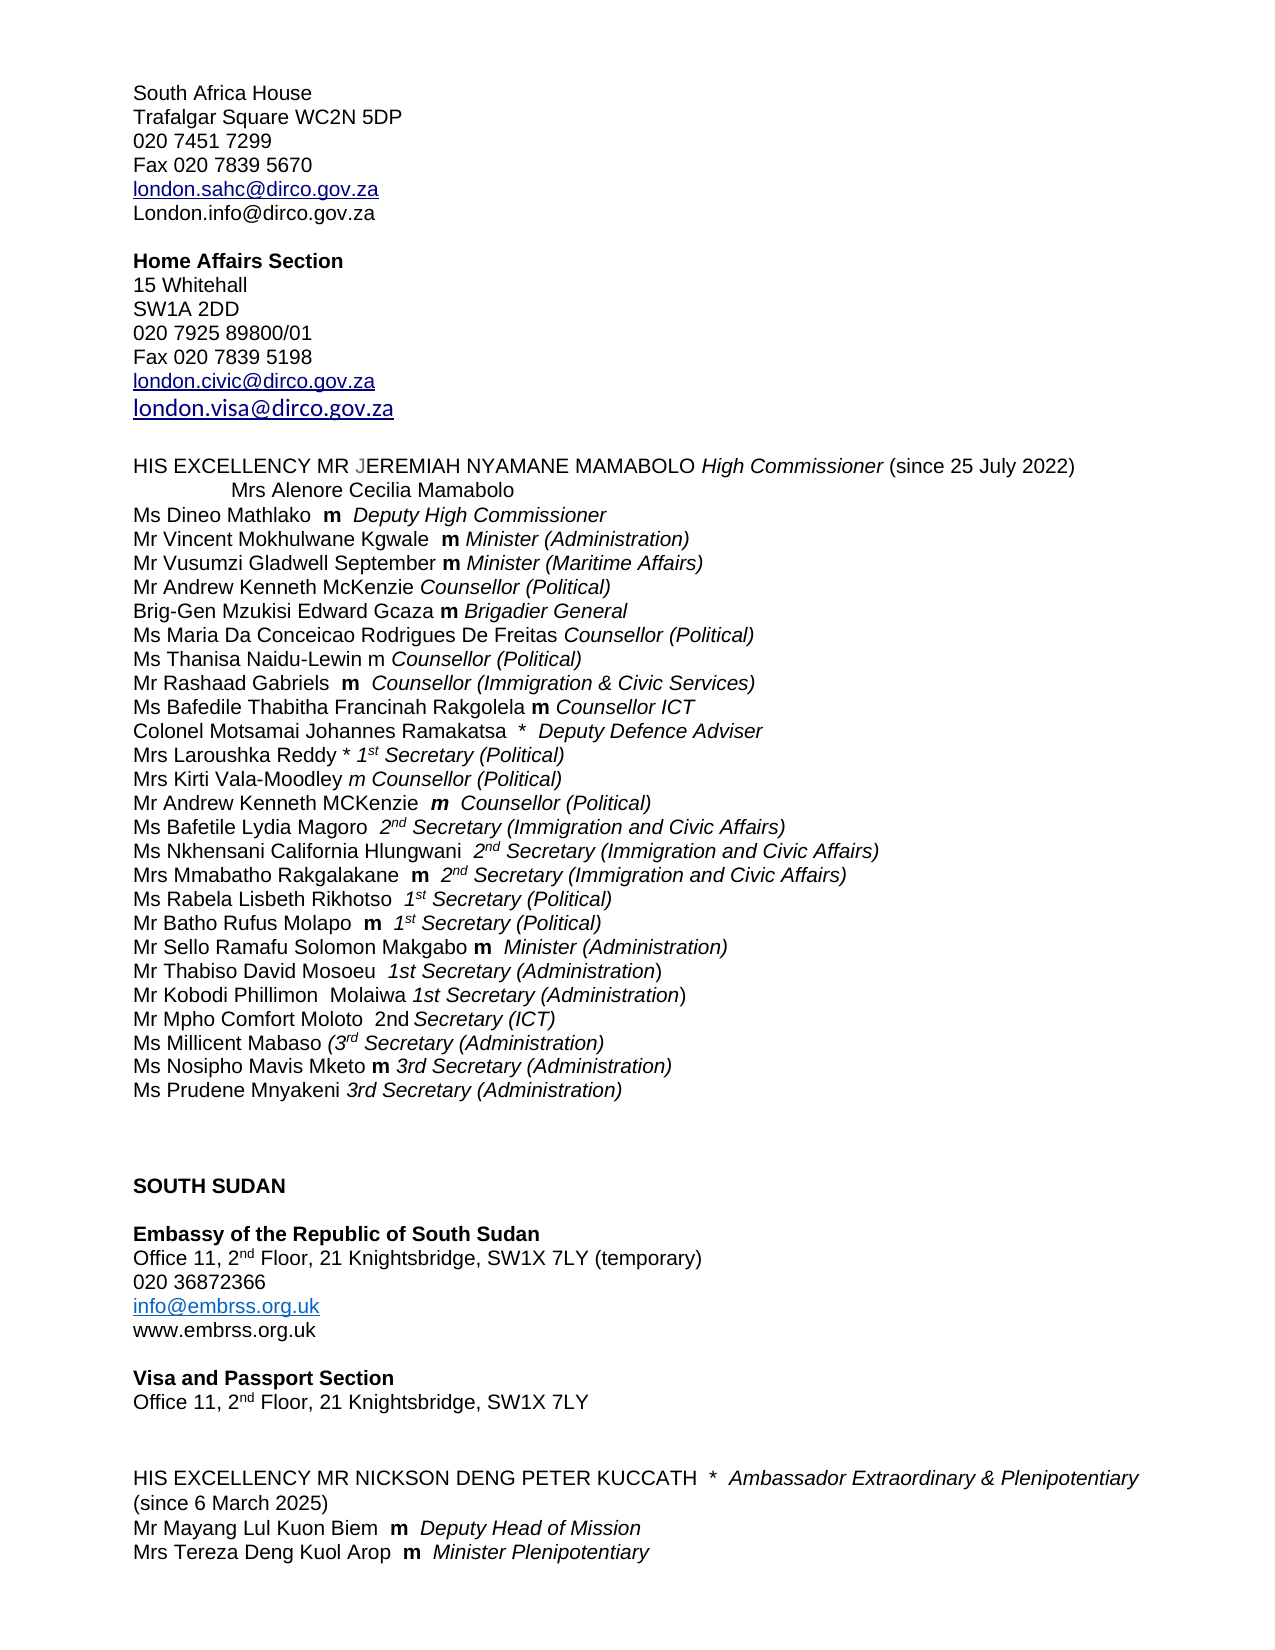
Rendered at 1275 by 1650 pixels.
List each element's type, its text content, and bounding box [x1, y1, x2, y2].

text 020 7451 7299 [133, 129, 1181, 153]
text Mr Mpho Comfort Moloto 2nd Secretary (ICT) [133, 1006, 1181, 1030]
text Ms Prudene Mnyakeni 3rd Secretary (Administration) [133, 1078, 1181, 1102]
text Mr Batho Rufus Molapo m 1st Secretary (Political) [133, 911, 1181, 934]
text Fax 020 7839 5198 [133, 344, 1181, 368]
text 15 Whitehall [133, 273, 1181, 297]
text Mrs Kirti Vala-Moodley m Counsellor (Political) [133, 767, 1181, 791]
text london.civic@dirco.gov.za [133, 368, 1181, 392]
text Visa and Passport Section [133, 1366, 1181, 1390]
text Ms Maria Da Conceicao Rodrigues De Freitas Counsellor (Political) [133, 623, 1181, 647]
text Ms Dineo Mathlako m Deputy High Commissioner [133, 503, 1181, 527]
text Mrs Mmabatho Rakgalakane m 2nd Secretary (Immigration and Civic Affairs) [133, 863, 1181, 887]
text Trafalgar Square WC2N 5DP [133, 105, 1181, 129]
text Ms Thanisa Naidu-Lewin m Counsellor (Political) [133, 647, 1181, 671]
text 020 7925 89800/01 [133, 321, 1181, 344]
text www.embrss.org.uk [133, 1318, 1181, 1342]
text South Africa House [133, 81, 1181, 105]
text 020 36872366 [133, 1270, 1181, 1294]
text Mr Vusumzi Gladwell September m Minister (Maritime Affairs) [133, 551, 1181, 575]
text SOUTH SUDAN [133, 1174, 1181, 1198]
text Ms Nkhensani California Hlungwani 2nd Secretary (Immigration and Civic Affairs) [133, 839, 1181, 863]
text Mr Vincent Mokhulwane Kgwale m Minister (Administration) [133, 527, 1181, 551]
text Mrs Laroushka Reddy * 1st Secretary (Political) [133, 743, 1181, 767]
text Office 11, 2nd Floor, 21 Knightsbridge, SW1X 7LY (temporary) [133, 1246, 1181, 1270]
text Mr Andrew Kenneth MCKenzie m Counsellor (Political) [133, 791, 1181, 815]
text SW1A 2DD [133, 297, 1181, 321]
text Fax 020 7839 5670 [133, 153, 1181, 177]
text Mr Mayang Lul Kuon Biem m Deputy Head of Mission [133, 1516, 1181, 1540]
text Ms Bafedile Thabitha Francinah Rakgolela m Counsellor ICT [133, 695, 1181, 719]
text Home Affairs Section [133, 249, 1181, 273]
text London.info@dirco.gov.za [133, 201, 1181, 225]
text Mr Kobodi Phillimon Molaiwa 1st Secretary (Administration) [133, 982, 1181, 1006]
text info@embrss.org.uk [133, 1294, 1181, 1318]
text Mrs Tereza Deng Kuol Arop m Minister Plenipotentiary [133, 1540, 1181, 1564]
text Mr Rashaad Gabriels m Counsellor (Immigration & Civic Services) [133, 671, 1181, 695]
text Embassy of the Republic of South Sudan [133, 1222, 1181, 1246]
text Ms Nosipho Mavis Mketo m 3rd Secretary (Administration) [133, 1054, 1181, 1078]
text london.sahc@dirco.gov.za [133, 177, 1181, 201]
text london.visa@dirco.gov.za [133, 392, 1181, 423]
text Colonel Motsamai Johannes Ramakatsa * Deputy Defence Adviser [133, 719, 1181, 743]
text Ms Bafetile Lydia Magoro 2nd Secretary (Immigration and Civic Affairs) [133, 815, 1181, 839]
text Mr Thabiso David Mosoeu 1st Secretary (Administration) [133, 958, 1181, 982]
text HIS EXCELLENCY MR JEREMIAH NYAMANE MAMABOLO High Commissioner (since 25 July 2022) [133, 453, 1181, 477]
text Mr Sello Ramafu Solomon Makgabo m Minister (Administration) [133, 934, 1181, 958]
text Ms Rabela Lisbeth Rikhotso 1st Secretary (Political) [133, 887, 1181, 911]
text Office 11, 2nd Floor, 21 Knightsbridge, SW1X 7LY [133, 1390, 1181, 1414]
text Brig-Gen Mzukisi Edward Gcaza m Brigadier General [133, 599, 1181, 623]
text Mrs Alenore Cecilia Mamabolo [133, 478, 1181, 502]
text Ms Millicent Mabaso (3rd Secretary (Administration) [133, 1030, 1181, 1054]
text Mr Andrew Kenneth McKenzie Counsellor (Political) [133, 575, 1181, 599]
text HIS EXCELLENCY MR NICKSON DENG PETER KUCCATH * Ambassador Extraordinary & Plenipotentiary (since 6 March 2025) [133, 1462, 1181, 1515]
